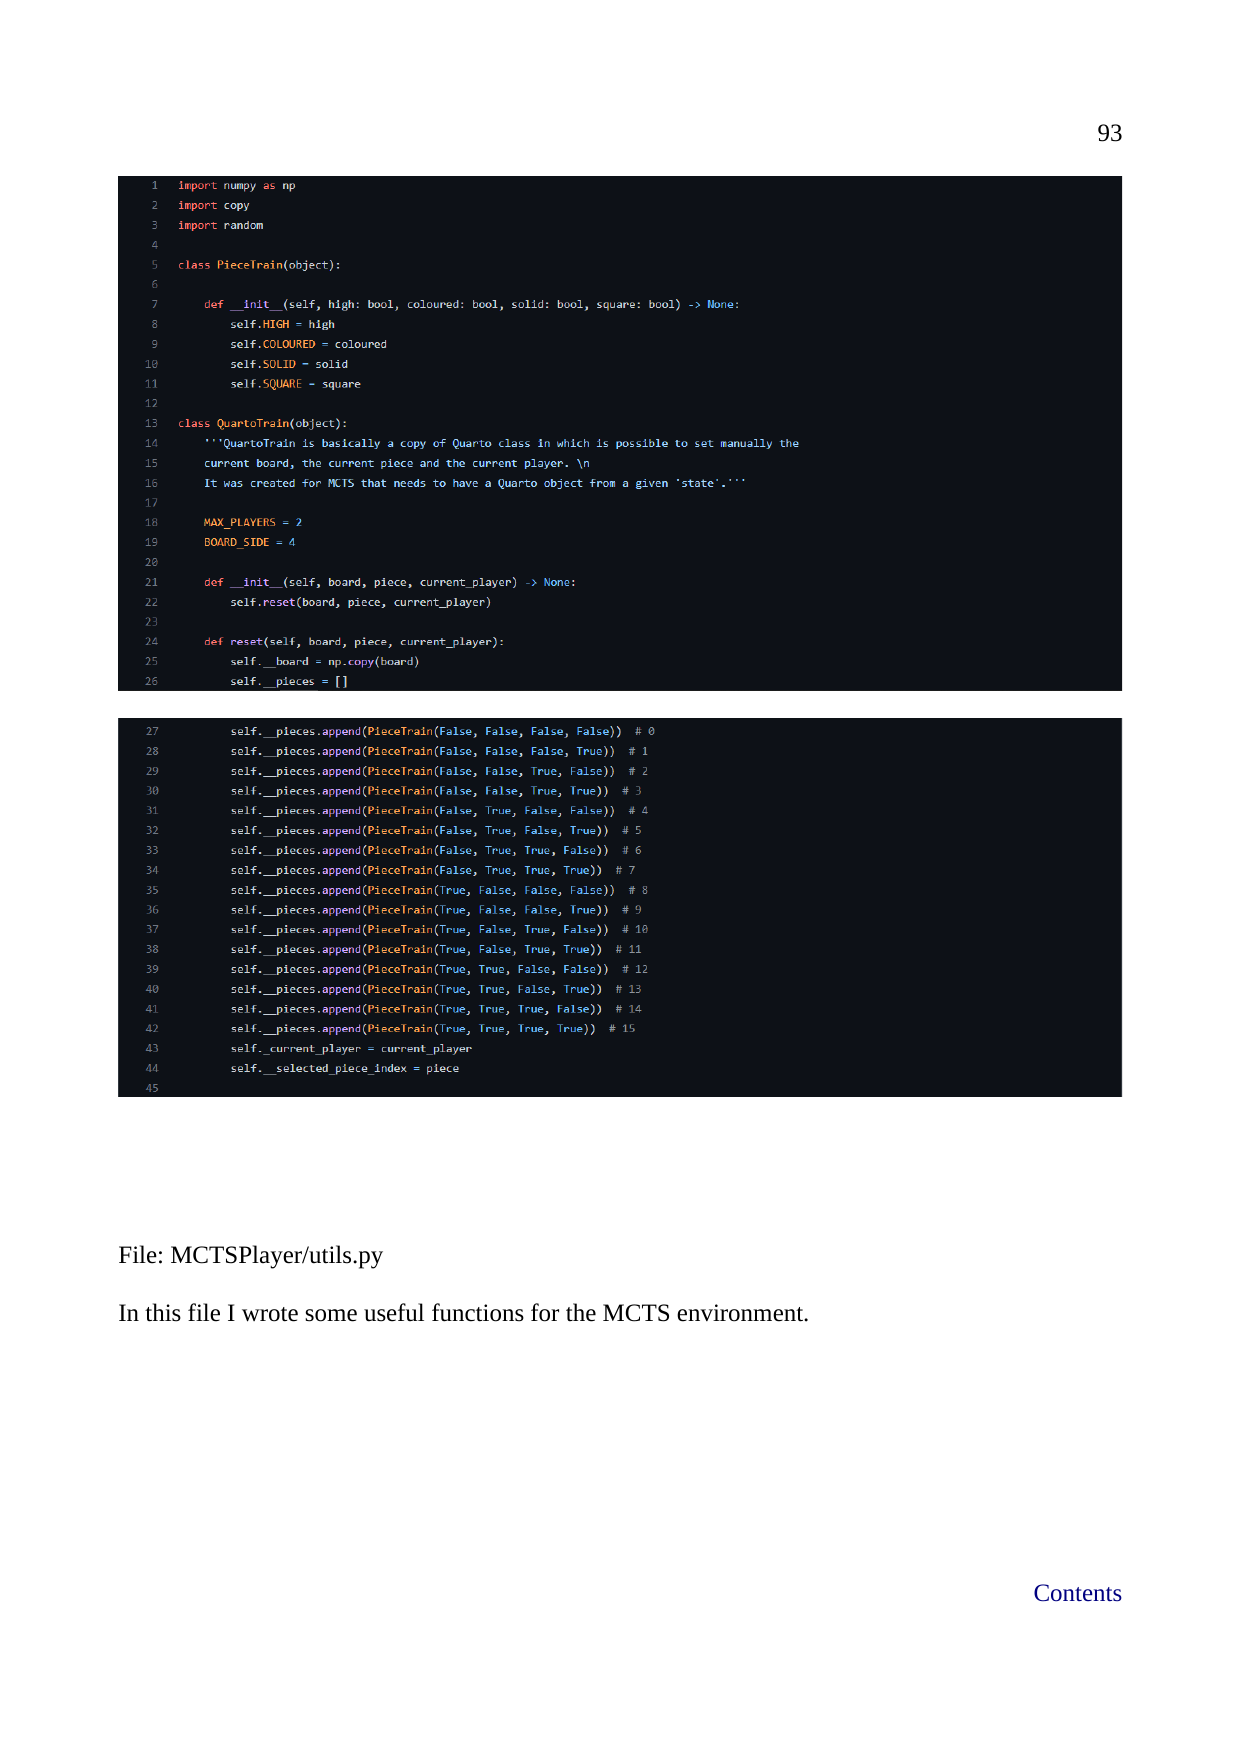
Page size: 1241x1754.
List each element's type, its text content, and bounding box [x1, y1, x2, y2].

text File: MCTSPlayer/utils.py [118, 1240, 1122, 1269]
text In this file I wrote some useful functions for the MCTS environment. [118, 1298, 1122, 1326]
picture [118, 176, 1123, 691]
picture [118, 718, 1123, 1097]
